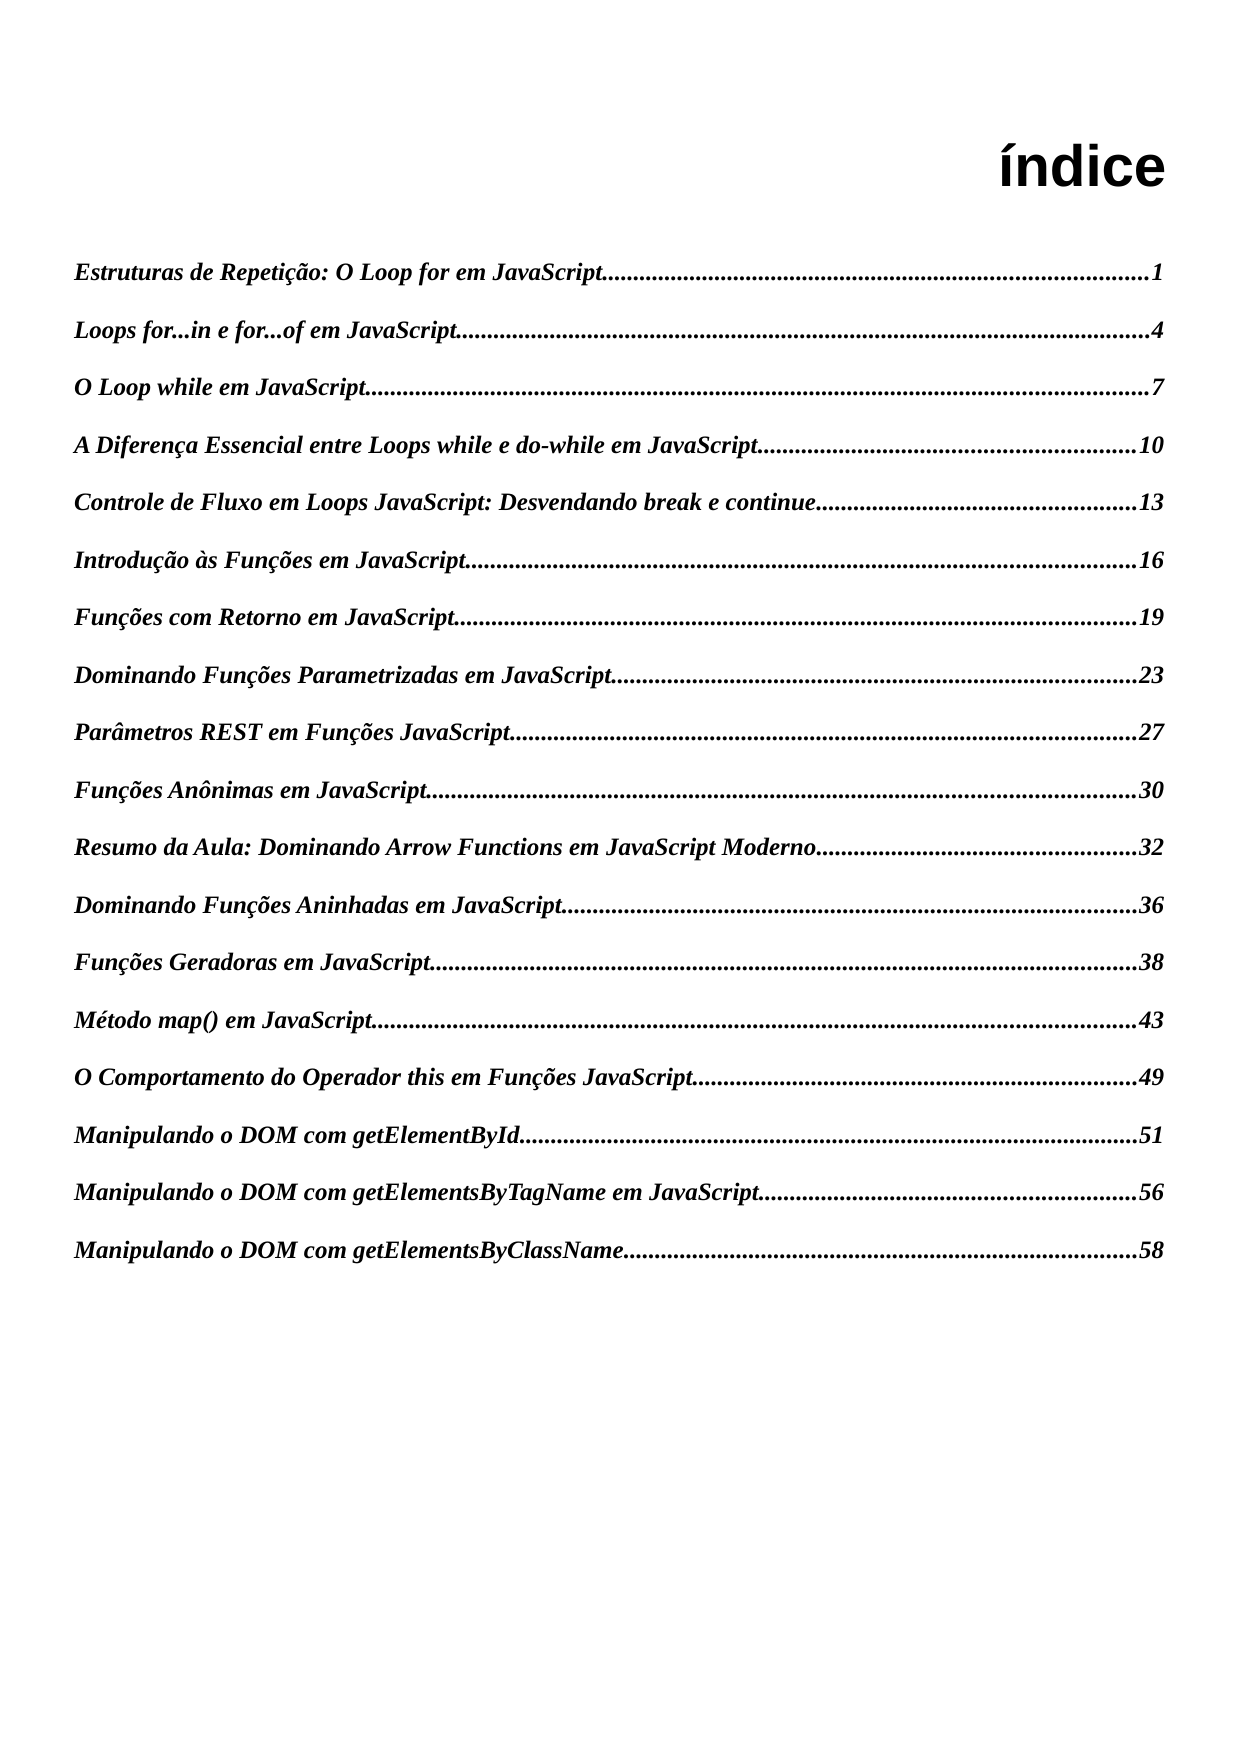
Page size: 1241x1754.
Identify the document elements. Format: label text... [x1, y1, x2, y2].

text Manipulando o DOM com getElementById 51 [74, 1120, 1166, 1149]
text Funções Anônimas em JavaScript 30 [74, 775, 1166, 804]
text Manipulando o DOM com getElementsByTagName em JavaScript 56 [74, 1177, 1166, 1206]
text Funções Geradoras em JavaScript 38 [74, 947, 1166, 976]
text A Diferença Essencial entre Loops while e do-while em JavaScript 10 [74, 430, 1166, 459]
text Resumo da Aula: Dominando Arrow Functions em JavaScript Moderno 32 [74, 832, 1166, 861]
text Método map() em JavaScript 43 [74, 1005, 1166, 1034]
text Introdução às Funções em JavaScript 16 [74, 545, 1166, 574]
text Dominando Funções Aninhadas em JavaScript 36 [74, 890, 1166, 919]
subtitle índice [74, 131, 1166, 198]
text O Loop while em JavaScript 7 [74, 372, 1166, 401]
text Loops for...in e for...of em JavaScript 4 [74, 315, 1166, 344]
text Manipulando o DOM com getElementsByClassName 58 [74, 1235, 1166, 1264]
text Parâmetros REST em Funções JavaScript 27 [74, 717, 1166, 746]
text O Comportamento do Operador this em Funções JavaScript 49 [74, 1062, 1166, 1091]
text Controle de Fluxo em Loops JavaScript: Desvendando break e continue 13 [74, 487, 1166, 516]
text Dominando Funções Parametrizadas em JavaScript 23 [74, 660, 1166, 689]
text Funções com Retorno em JavaScript 19 [74, 602, 1166, 631]
text Estruturas de Repetição: O Loop for em JavaScript 1 [74, 257, 1166, 286]
